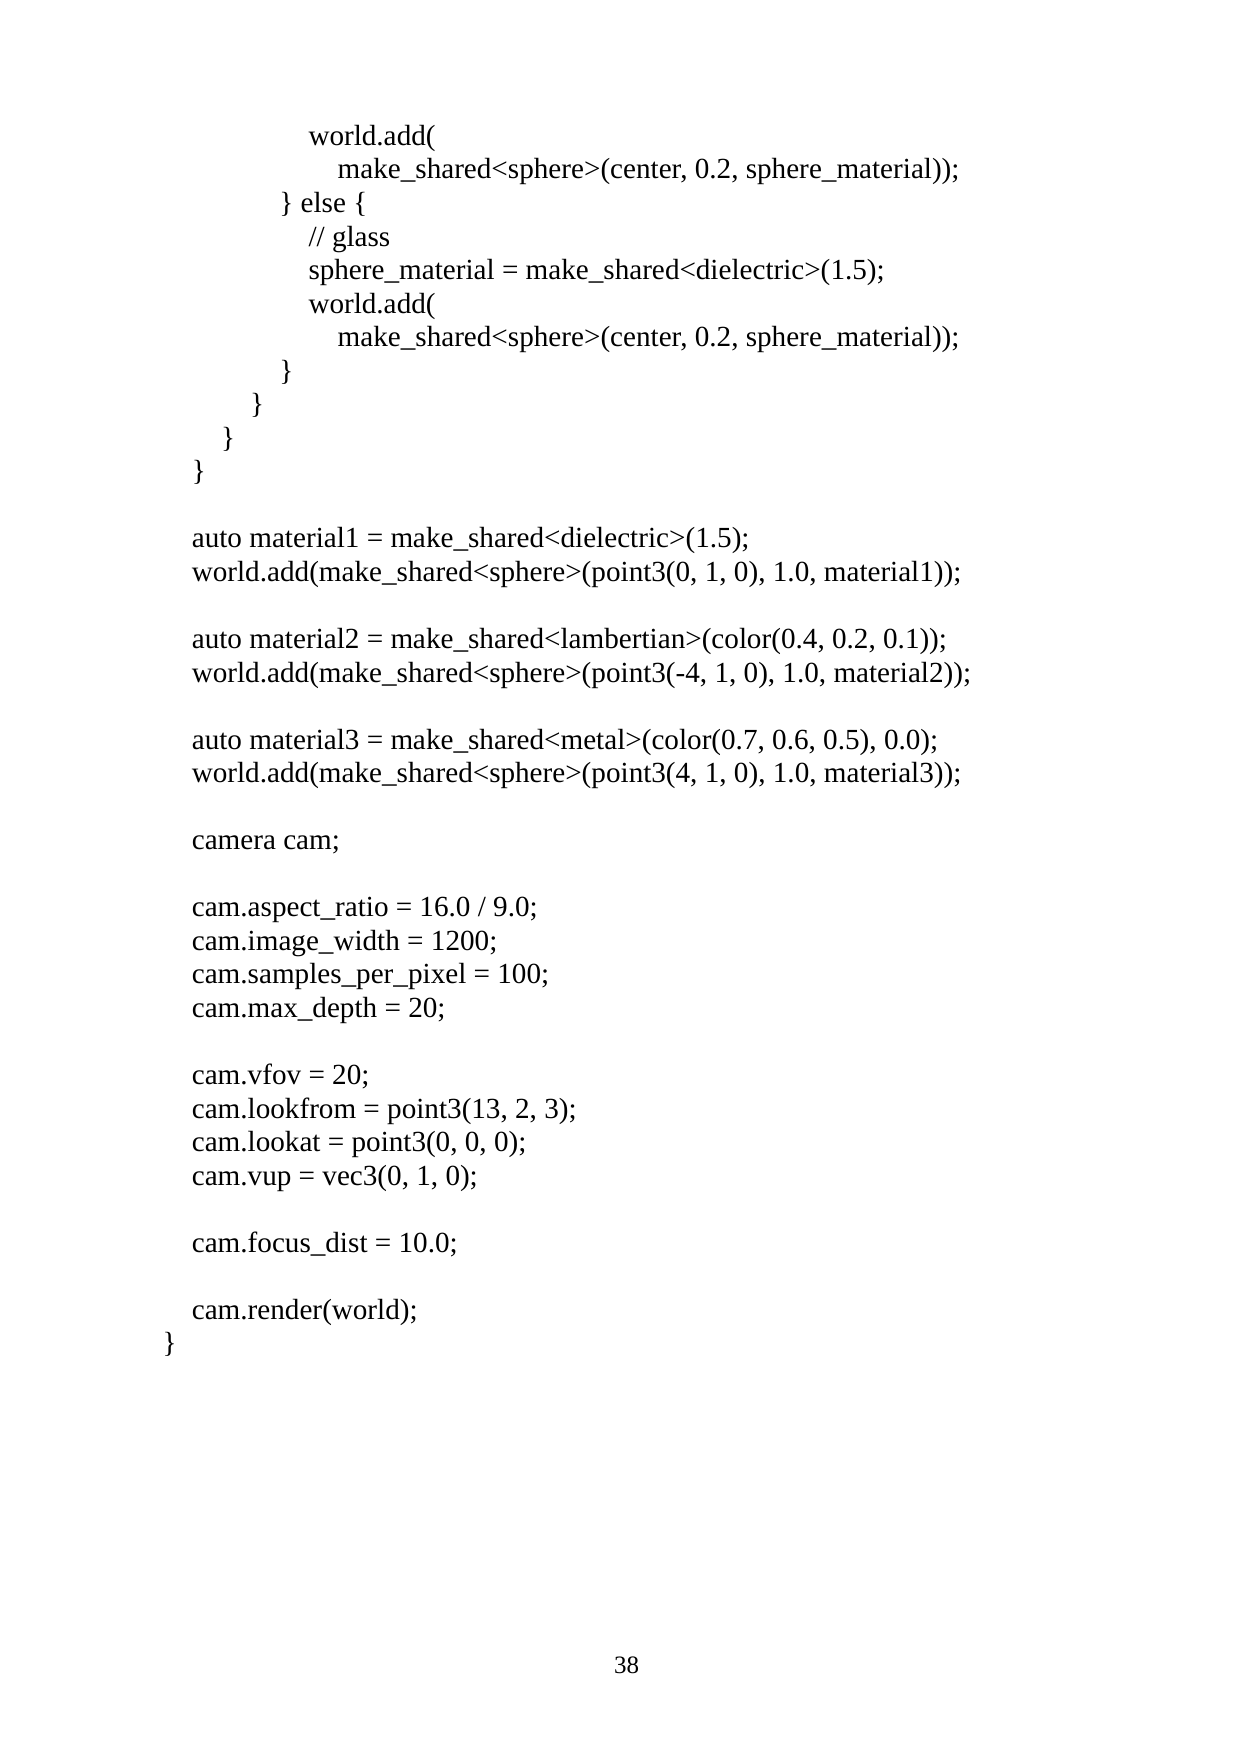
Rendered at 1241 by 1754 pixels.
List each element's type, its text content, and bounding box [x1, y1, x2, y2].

text } else { [162, 185, 1090, 219]
text } [162, 1326, 1090, 1359]
text } [162, 420, 1090, 453]
text cam.render(world); [162, 1292, 1090, 1326]
text sphere_material = make_shared<dielectric>(1.5); [162, 252, 1090, 286]
text make_shared<sphere>(center, 0.2, sphere_material)); [162, 319, 1090, 353]
text cam.aspect_ratio = 16.0 / 9.0; [162, 889, 1090, 923]
text } [162, 453, 1090, 487]
text } [162, 353, 1090, 386]
text // glass [162, 219, 1090, 252]
text auto material1 = make_shared<dielectric>(1.5); [162, 521, 1090, 554]
text world.add(make_shared<sphere>(point3(4, 1, 0), 1.0, material3)); [162, 755, 1090, 789]
text cam.max_depth = 20; [162, 990, 1090, 1024]
text cam.lookat = point3(0, 0, 0); [162, 1124, 1090, 1158]
text make_shared<sphere>(center, 0.2, sphere_material)); [162, 152, 1090, 185]
text cam.samples_per_pixel = 100; [162, 957, 1090, 990]
text auto material2 = make_shared<lambertian>(color(0.4, 0.2, 0.1)); [162, 621, 1090, 655]
text cam.lookfrom = point3(13, 2, 3); [162, 1091, 1090, 1124]
text cam.focus_dist = 10.0; [162, 1225, 1090, 1258]
text cam.vfov = 20; [162, 1057, 1090, 1091]
text cam.vup = vec3(0, 1, 0); [162, 1158, 1090, 1191]
text auto material3 = make_shared<metal>(color(0.7, 0.6, 0.5), 0.0); [162, 722, 1090, 755]
text world.add( [162, 118, 1090, 152]
text world.add(make_shared<sphere>(point3(0, 1, 0), 1.0, material1)); [162, 554, 1090, 588]
text camera cam; [162, 822, 1090, 856]
text cam.image_width = 1200; [162, 923, 1090, 957]
text } [162, 386, 1090, 420]
text world.add( [162, 286, 1090, 319]
text world.add(make_shared<sphere>(point3(-4, 1, 0), 1.0, material2)); [162, 655, 1090, 688]
